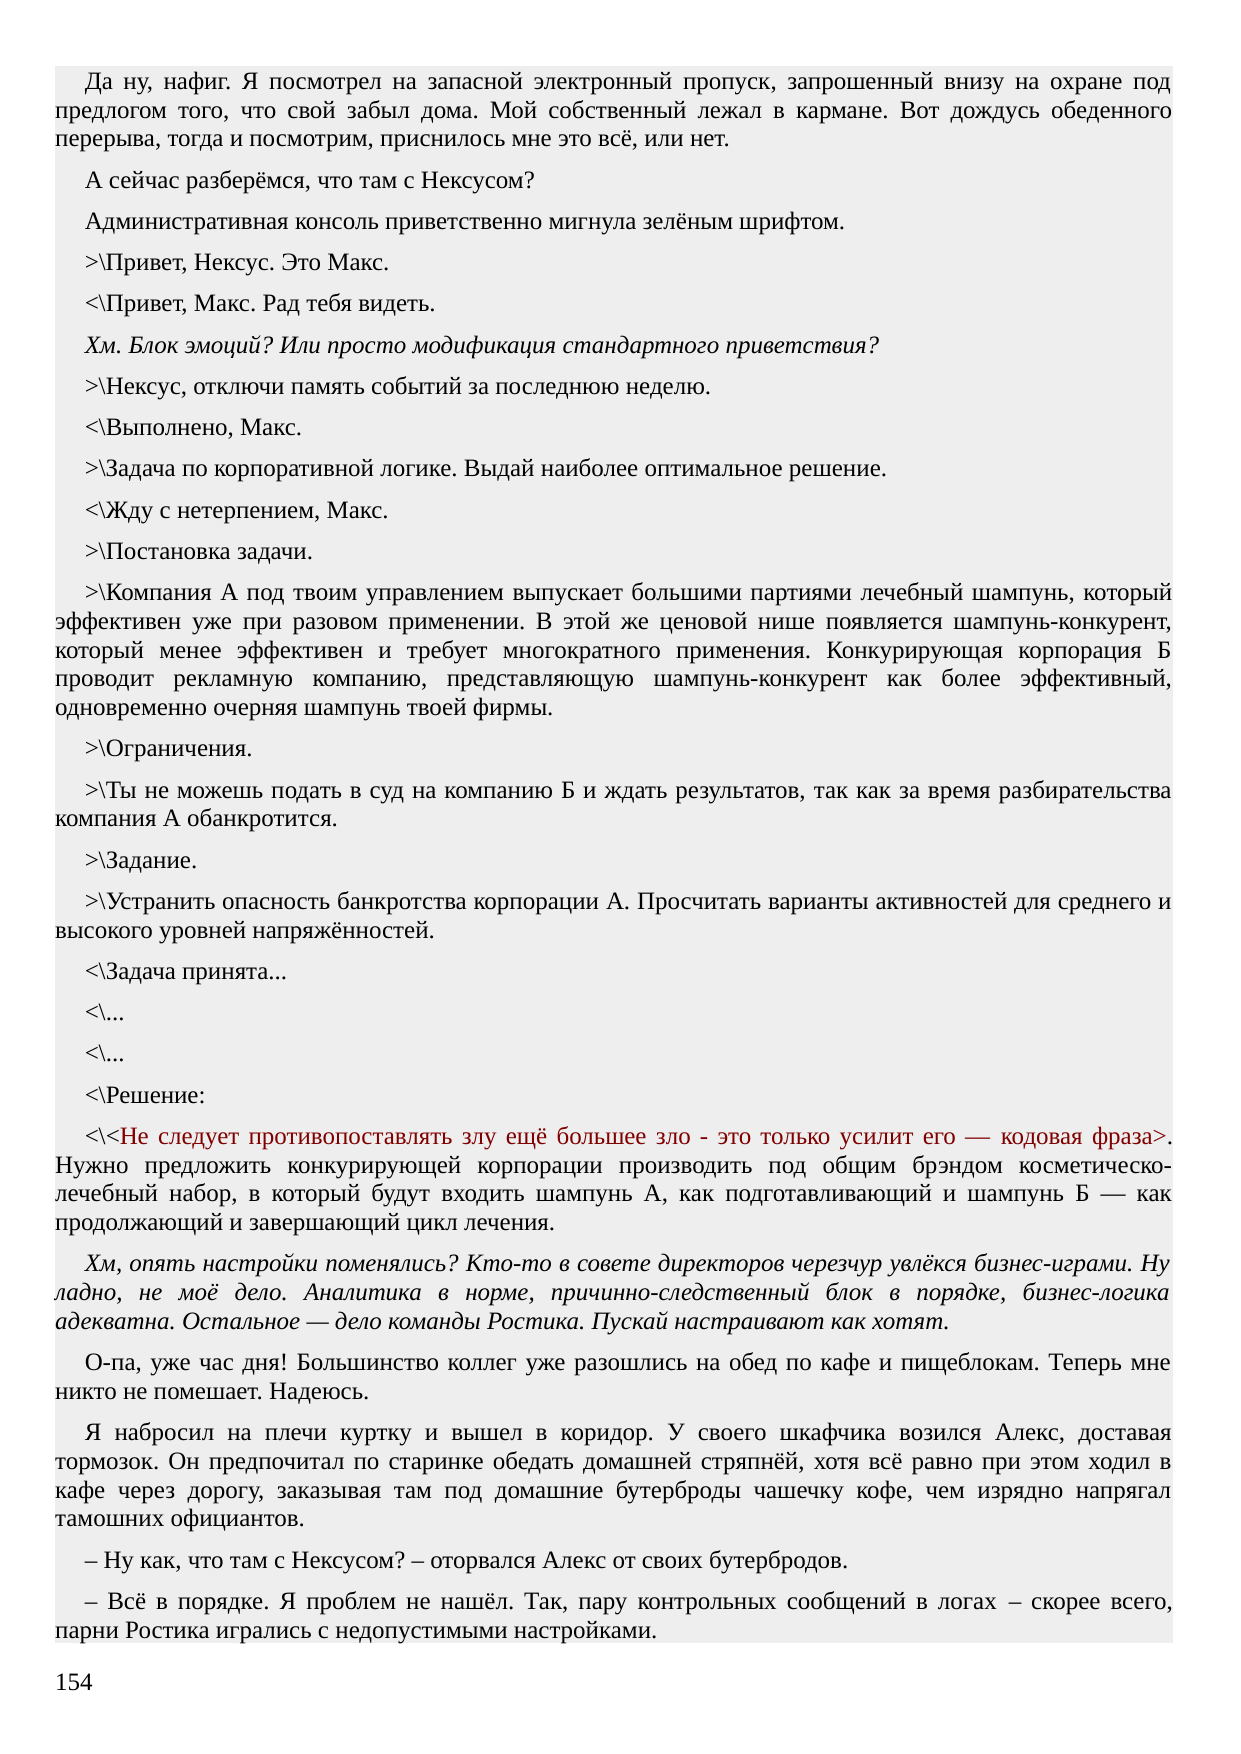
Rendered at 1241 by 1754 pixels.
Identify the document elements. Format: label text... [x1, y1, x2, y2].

text – Всё в порядке. Я проблем не нашёл. Так, пару контрольных сообщений в логах – скорее всего, парни Ростика игрались с недопустимыми настройками. [55, 1586, 1173, 1643]
text >\Задача по корпоративной логике. Выдай наиболее оптимальное решение. [55, 453, 1173, 482]
text <\... [55, 1038, 1173, 1067]
text >\Задание. [55, 845, 1173, 873]
text Я набросил на плечи куртку и вышел в коридор. У своего шкафчика возился Алекс, доставая тормозок. Он предпочитал по старинке обедать домашней стряпнёй, хотя всё равно при этом ходил в кафе через дорогу, заказывая там под домашние бутерброды чашечку кофе, чем изрядно напрягал тамошних официантов. [55, 1417, 1173, 1532]
text <\<Не следует противопоставлять злу ещё большее зло - это только усилит его — кодовая фраза>. Нужно предложить конкурирующей корпорации производить под общим брэндом косметическо-лечебный набор, в который будут входить шампунь А, как подготавливающий и шампунь Б — как продолжающий и завершающий цикл лечения. [55, 1121, 1173, 1236]
text <\... [55, 997, 1173, 1026]
text >\Постановка задачи. [55, 536, 1173, 565]
text Да ну, нафиг. Я посмотрел на запасной электронный пропуск, запрошенный внизу на охране под предлогом того, что свой забыл дома. Мой собственный лежал в кармане. Вот дождусь обеденного перерыва, тогда и посмотрим, приснилось мне это всё, или нет. [55, 66, 1173, 152]
text – Ну как, что там с Нексусом? – оторвался Алекс от своих бутербродов. [55, 1545, 1173, 1573]
text <\Выполнено, Макс. [55, 412, 1173, 441]
text >\Устранить опасность банкротства корпорации А. Просчитать варианты активностей для среднего и высокого уровней напряжённостей. [55, 886, 1173, 943]
text А сейчас разберёмся, что там с Нексусом? [55, 165, 1173, 193]
text >\Компания А под твоим управлением выпускает большими партиями лечебный шампунь, который эффективен уже при разовом применении. В этой же ценовой нише появляется шампунь-конкурент, который менее эффективен и требует многократного применения. Конкурирующая корпорация Б проводит рекламную компанию, представляющую шампунь-конкурент как более эффективный, одновременно очерняя шампунь твоей фирмы. [55, 577, 1173, 721]
text <\Привет, Макс. Рад тебя видеть. [55, 288, 1173, 317]
text >\Ты не можешь подать в суд на компанию Б и ждать результатов, так как за время разбирательства компания А обанкротится. [55, 775, 1173, 832]
text <\Решение: [55, 1080, 1173, 1108]
text Хм, опять настройки поменялись? Кто-то в совете директоров черезчур увлёкся бизнес-играми. Ну ладно, не моё дело. Аналитика в норме, причинно-следственный блок в порядке, бизнес-логика адекватна. Остальное — дело команды Ростика. Пускай настраивают как хотят. [55, 1248, 1173, 1335]
text >\Привет, Нексус. Это Макс. [55, 247, 1173, 276]
text Хм. Блок эмоций? Или просто модификация стандартного приветствия? [55, 330, 1173, 358]
text >\Ограничения. [55, 733, 1173, 762]
text <\Жду с нетерпением, Макс. [55, 495, 1173, 523]
text Административная консоль приветственно мигнула зелёным шрифтом. [55, 206, 1173, 235]
text <\Задача принята... [55, 956, 1173, 985]
text >\Нексус, отключи память событий за последнюю неделю. [55, 371, 1173, 400]
text О-па, уже час дня! Большинство коллег уже разошлись на обед по кафе и пищеблокам. Теперь мне никто не помешает. Надеюсь. [55, 1347, 1173, 1405]
